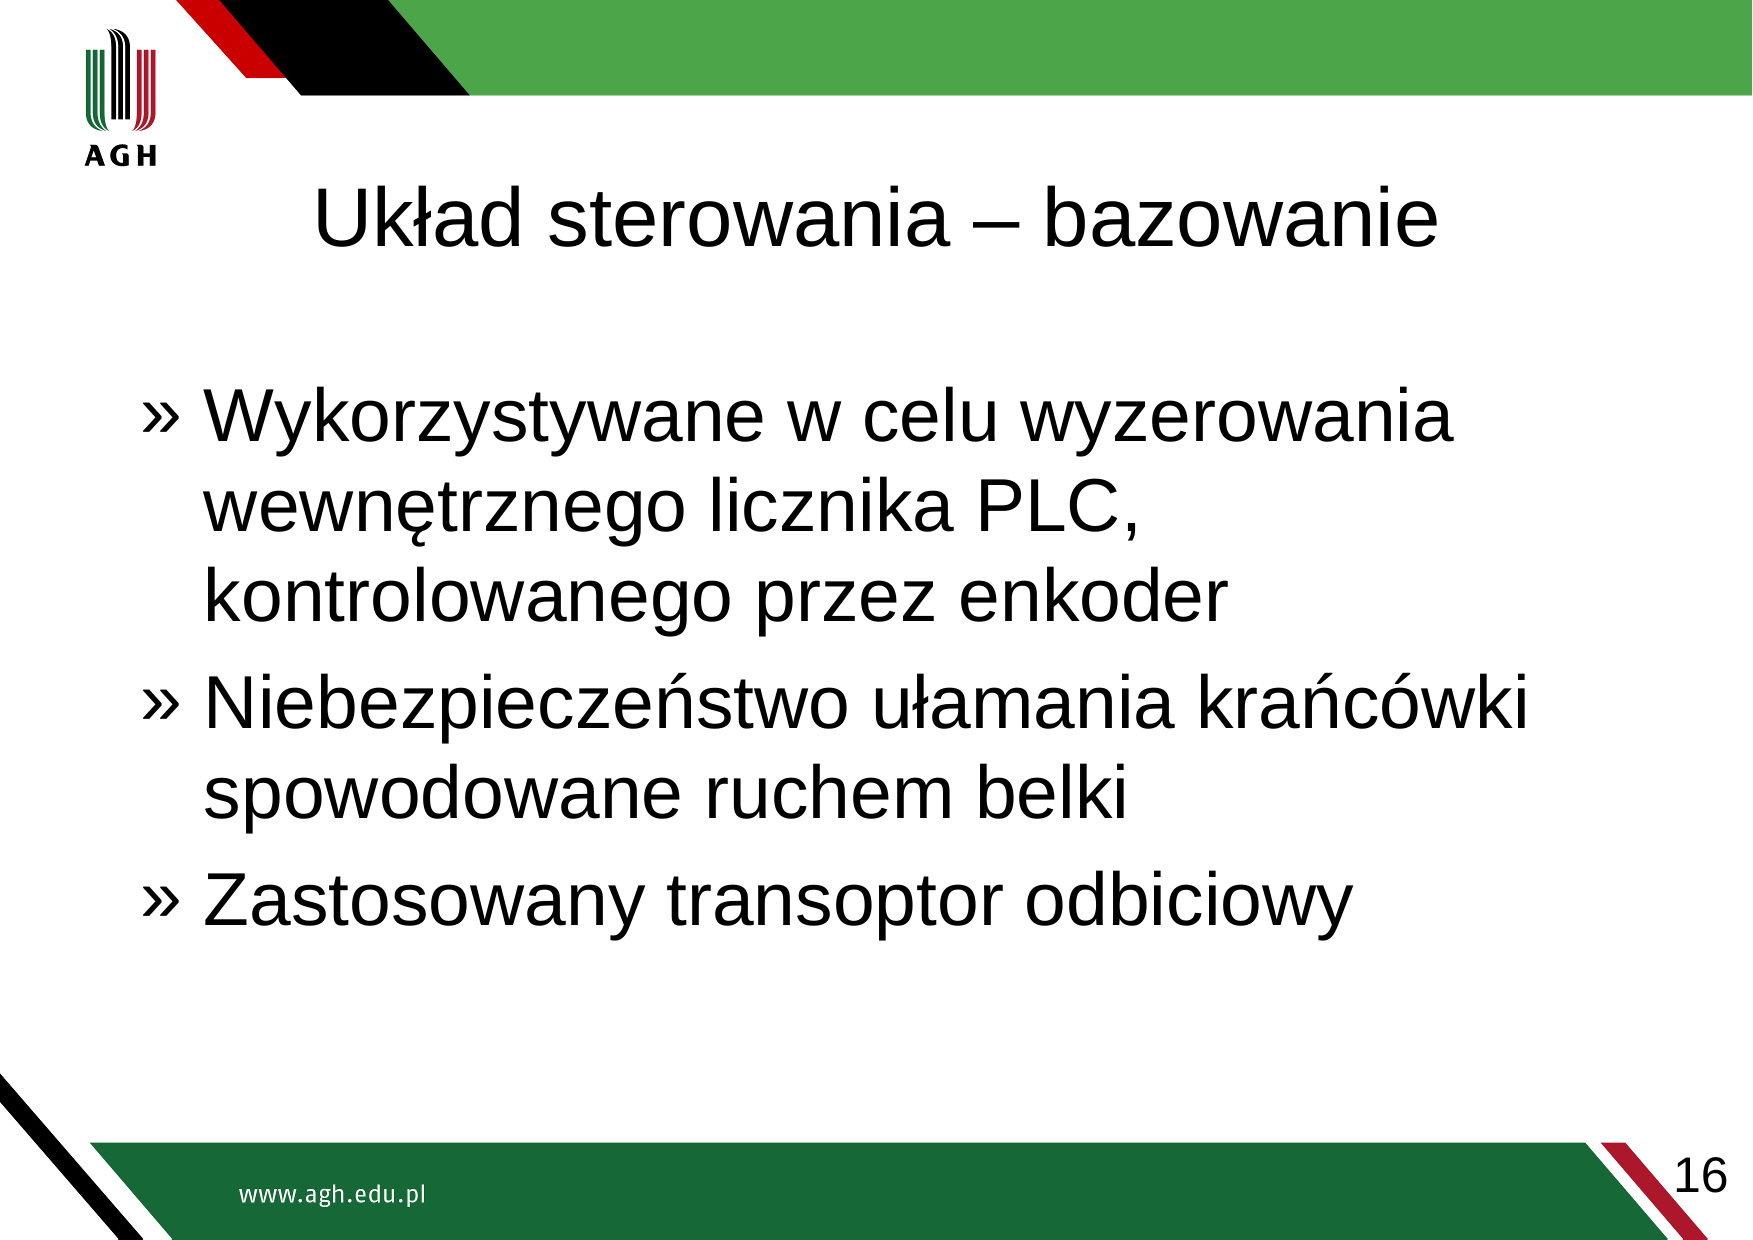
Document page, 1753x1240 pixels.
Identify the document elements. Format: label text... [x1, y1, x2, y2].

picture [0, 0, 1753, 1240]
list Wykorzystywane w celu wyzerowania wewnętrznego licznika PLC, kontrolowanego przez enkoder Niebezpieczeństwo ułamania krańcówki spowodowane ruchem belki Zastosowany transoptor odbiciowy [131, 358, 1622, 1103]
title Układ sterowania – bazowanie [131, 110, 1622, 317]
